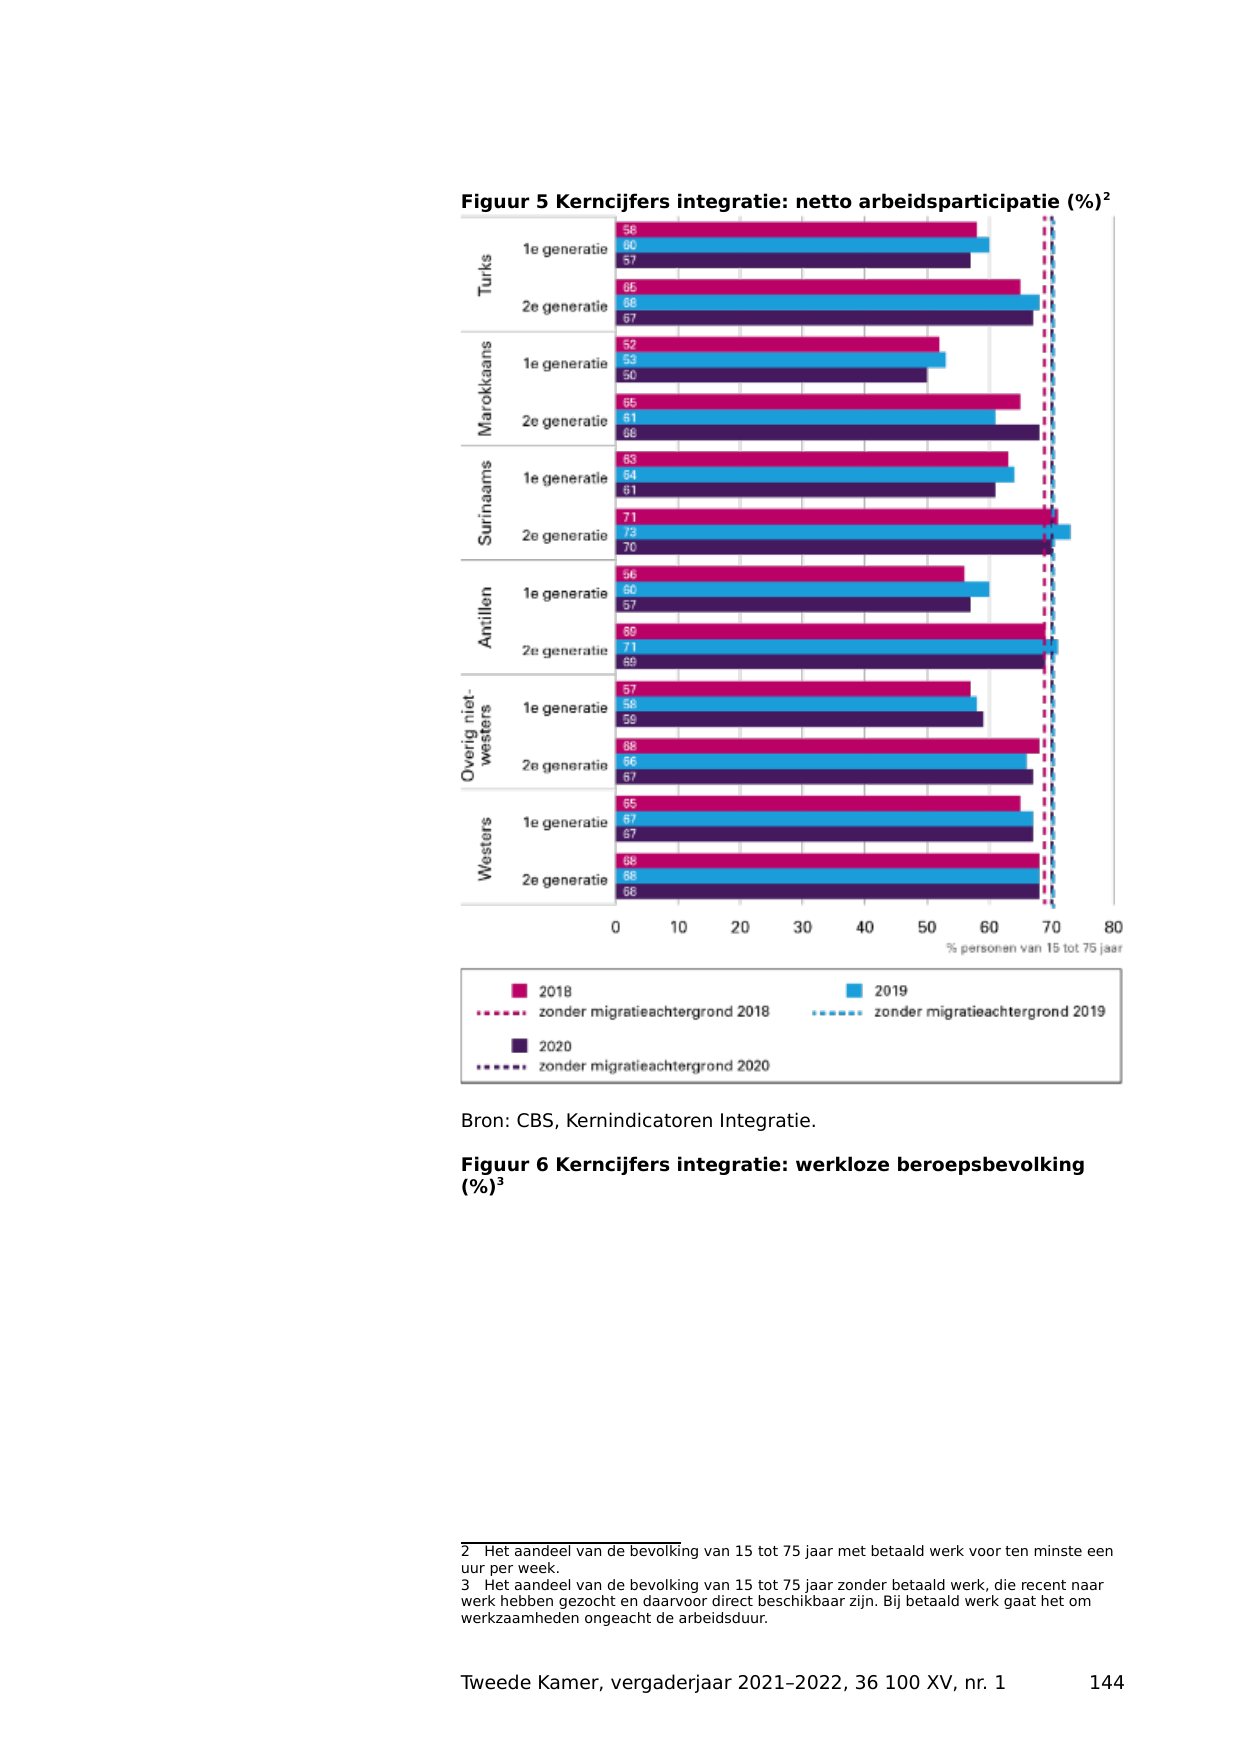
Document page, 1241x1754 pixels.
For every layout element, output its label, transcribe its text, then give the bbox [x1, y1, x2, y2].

text __Het aandeel van de bevolking van 15 tot 75 jaar met betaald werk voor ten minste een uur per week. [461, 1543, 1125, 1577]
text Bron: CBS, Kernindicatoren Integratie. [461, 1110, 1125, 1132]
title Figuur 6 Kerncijfers integratie: werkloze beroepsbevolking (%) [461, 1154, 1125, 1198]
text __Het aandeel van de bevolking van 15 tot 75 jaar zonder betaald werk, die recent naar werk hebben gezocht en daarvoor direct beschikbaar zijn. Bij betaald werk gaat het om werkzaamheden ongeacht de arbeidsduur. [461, 1577, 1125, 1627]
title Figuur 5 Kerncijfers integratie: netto arbeidsparticipatie (%) [461, 191, 1125, 213]
